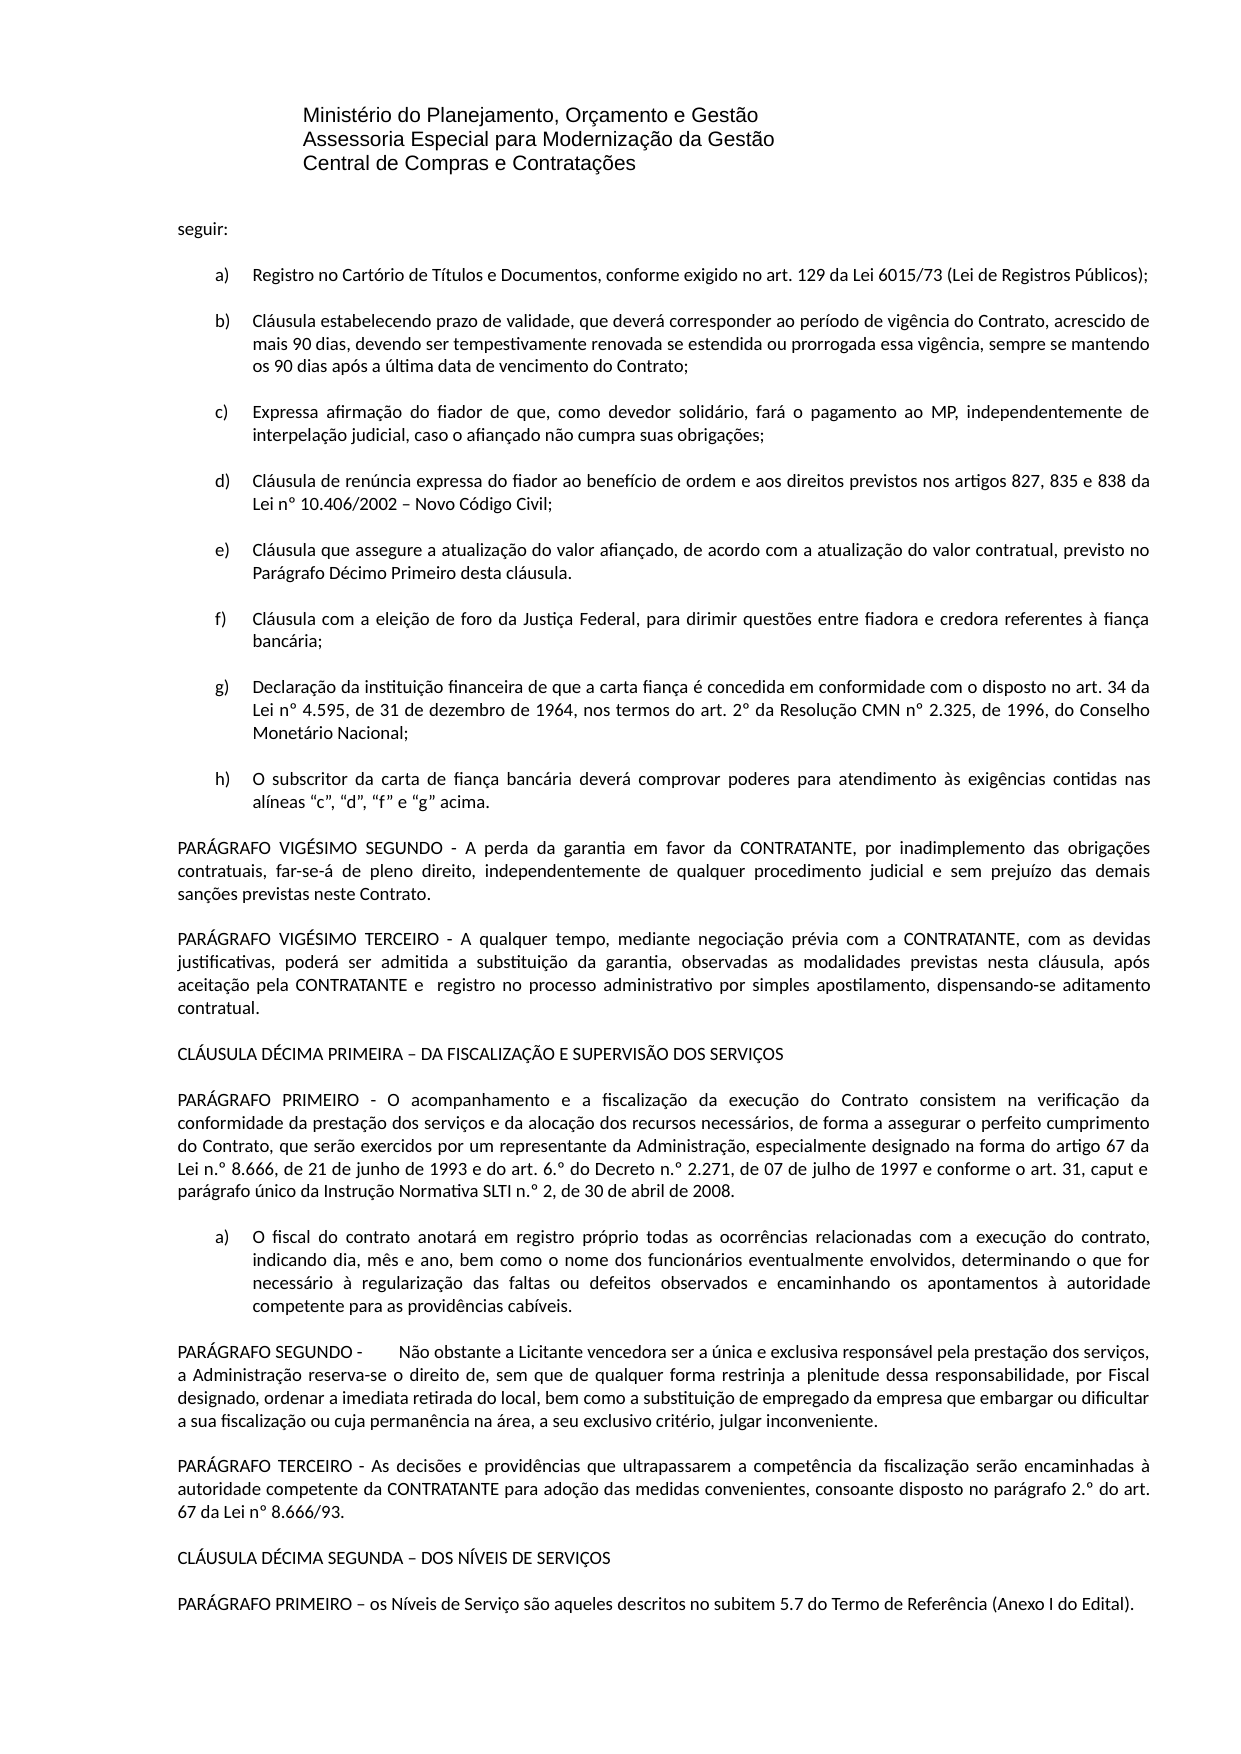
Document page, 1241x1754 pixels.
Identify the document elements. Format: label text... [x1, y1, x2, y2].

text CLÁUSULA DÉCIMA PRIMEIRA – DA FISCALIZAÇÃO E SUPERVISÃO DOS SERVIÇOS [177, 1042, 1152, 1065]
list O subscritor da carta de fiança bancária deverá comprovar poderes para atendimento às exigências contidas nas alíneas “c”, “d”, “f” e “g” acima. [215, 767, 1152, 813]
list Declaração da instituição financeira de que a carta fiança é concedida em conformidade com o disposto no art. 34 da Lei nº 4.595, de 31 de dezembro de 1964, nos termos do art. 2º da Resolução CMN nº 2.325, de 1996, do Conselho Monetário Nacional; [215, 676, 1152, 744]
text CLÁUSULA DÉCIMA SEGUNDA – DOS NÍVEIS DE SERVIÇOS [177, 1546, 1152, 1569]
text PARÁGRAFO VIGÉSIMO SEGUNDO - A perda da garantia em favor da CONTRATANTE, por inadimplemento das obrigações contratuais, far-se-á de pleno direito, independentemente de qualquer procedimento judicial e sem prejuízo das demais sanções previstas neste Contrato. [177, 836, 1152, 905]
text PARÁGRAFO TERCEIRO - As decisões e providências que ultrapassarem a competência da fiscalização serão encaminhadas à autoridade competente da CONTRATANTE para adoção das medidas convenientes, consoante disposto no parágrafo 2.º do art. 67 da Lei nº 8.666/93. [177, 1455, 1152, 1523]
text PARÁGRAFO VIGÉSIMO TERCEIRO - A qualquer tempo, mediante negociação prévia com a CONTRATANTE, com as devidas justificativas, poderá ser admitida a substituição da garantia, observadas as modalidades previstas nesta cláusula, após aceitação pela CONTRATANTE e registro no processo administrativo por simples apostilamento, dispensando-se aditamento contratual. [177, 928, 1152, 1019]
text PARÁGRAFO SEGUNDO - Não obstante a Licitante vencedora ser a única e exclusiva responsável pela prestação dos serviços, a Administração reserva-se o direito de, sem que de qualquer forma restrinja a plenitude dessa responsabilidade, por Fiscal designado, ordenar a imediata retirada do local, bem como a substituição de empregado da empresa que embargar ou dificultar a sua fiscalização ou cuja permanência na área, a seu exclusivo critério, julgar inconveniente. [177, 1340, 1152, 1432]
text PARÁGRAFO PRIMEIRO – os Níveis de Serviço são aqueles descritos no subitem 5.7 do Termo de Referência (Anexo I do Edital). [177, 1592, 1152, 1615]
list Expressa afirmação do fiador de que, como devedor solidário, fará o pagamento ao MP, independentemente de interpelação judicial, caso o afiançado não cumpra suas obrigações; [215, 401, 1152, 446]
text PARÁGRAFO PRIMEIRO - O acompanhamento e a fiscalização da execução do Contrato consistem na verificação da conformidade da prestação dos serviços e da alocação dos recursos necessários, de forma a assegurar o perfeito cumprimento do Contrato, que serão exercidos por um representante da Administração, especialmente designado na forma do artigo 67 da Lei n.º 8.666, de 21 de junho de 1993 e do art. 6.º do Decreto n.º 2.271, de 07 de julho de 1997 e conforme o art. 31, caput e parágrafo único da Instrução Normativa SLTI n.º 2, de 30 de abril de 2008. [177, 1088, 1152, 1203]
list Registro no Cartório de Títulos e Documentos, conforme exigido no art. 129 da Lei 6015/73 (Lei de Registros Públicos); [215, 263, 1152, 286]
list Cláusula estabelecendo prazo de validade, que deverá corresponder ao período de vigência do Contrato, acrescido de mais 90 dias, devendo ser tempestivamente renovada se estendida ou prorrogada essa vigência, sempre se mantendo os 90 dias após a última data de vencimento do Contrato; [215, 309, 1152, 378]
list Cláusula que assegure a atualização do valor afiançado, de acordo com a atualização do valor contratual, previsto no Parágrafo Décimo Primeiro desta cláusula. [215, 538, 1152, 584]
list O fiscal do contrato anotará em registro próprio todas as ocorrências relacionadas com a execução do contrato, indicando dia, mês e ano, bem como o nome dos funcionários eventualmente envolvidos, determinando o que for necessário à regularização das faltas ou defeitos observados e encaminhando os apontamentos à autoridade competente para as providências cabíveis. [215, 1226, 1152, 1317]
list Cláusula de renúncia expressa do fiador ao benefício de ordem e aos direitos previstos nos artigos 827, 835 e 838 da Lei nº 10.406/2002 – Novo Código Civil; [215, 469, 1152, 515]
list Cláusula com a eleição de foro da Justiça Federal, para dirimir questões entre fiadora e credora referentes à fiança bancária; [215, 607, 1152, 653]
text seguir: [177, 217, 1152, 240]
